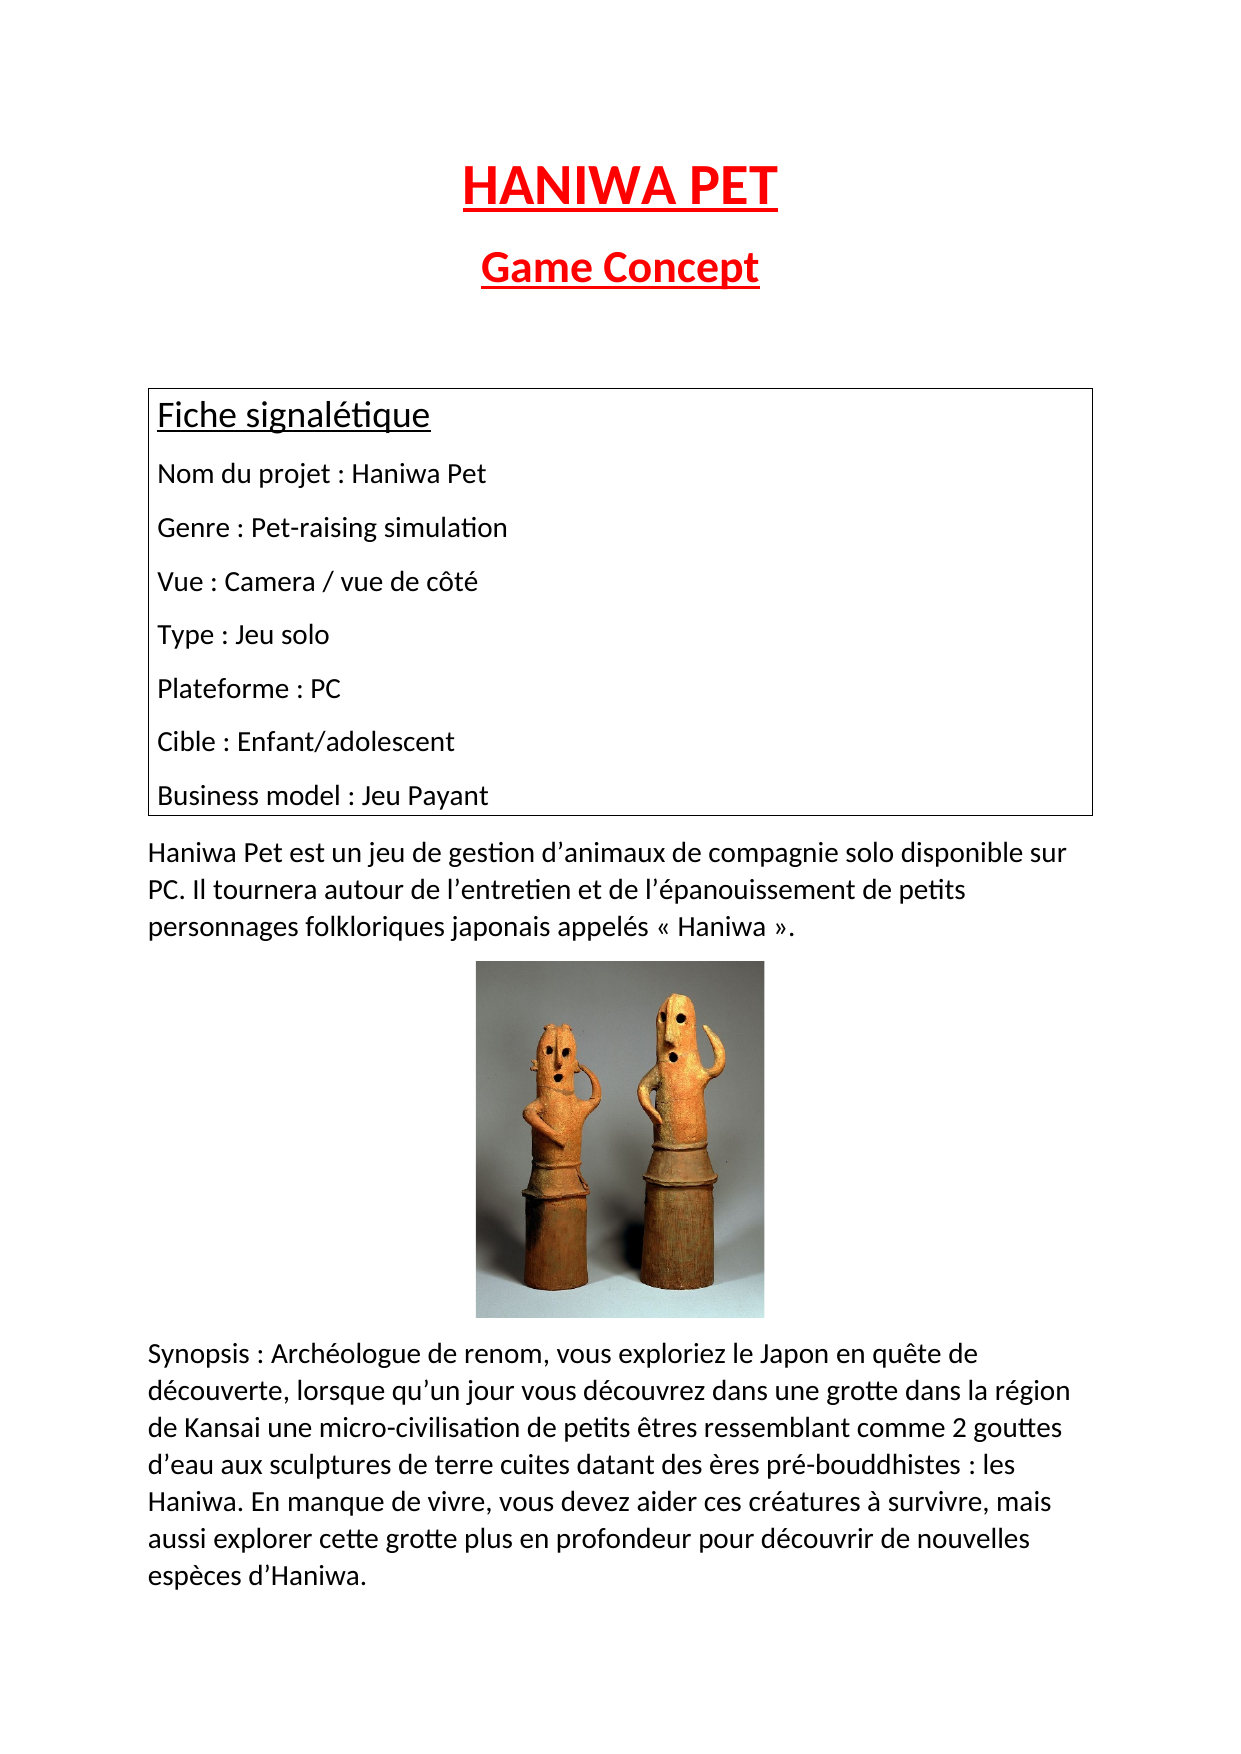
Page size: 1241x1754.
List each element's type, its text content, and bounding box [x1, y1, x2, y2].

text Type : Jeu solo [149, 613, 1092, 652]
text Vue : Camera / vue de côté [149, 559, 1092, 598]
text HANIWA PET [148, 148, 1093, 219]
text Synopsis : Archéologue de renom, vous exploriez le Japon en quête de découverte, lorsque qu’un jour vous découvrez dans une grotte dans la région de Kansai une micro-civilisation de petits êtres ressemblant comme 2 gouttes d’eau aux sculptures de terre cuites datant des ères pré-bouddhistes : les Haniwa. En manque de vivre, vous devez aider ces créatures à survivre, mais aussi explorer cette grotte plus en profondeur pour découvrir de nouvelles espèces d’Haniwa. [148, 1335, 1093, 1592]
text Cible : Enfant/adolescent [149, 720, 1092, 759]
text Genre : Pet-raising simulation [149, 506, 1092, 544]
text Game Concept [148, 238, 1093, 294]
text Plateforme : PC [149, 667, 1092, 706]
text Nom du projet : Haniwa Pet [149, 452, 1092, 491]
text Fiche signalétique [149, 389, 1092, 437]
text Haniwa Pet est un jeu de gestion d’animaux de compagnie solo disponible sur PC. Il tournera autour de l’entretien et de l’épanouissement de petits personnages folkloriques japonais appelés « Haniwa ». [148, 834, 1093, 943]
text Business model : Jeu Payant [149, 774, 1092, 815]
